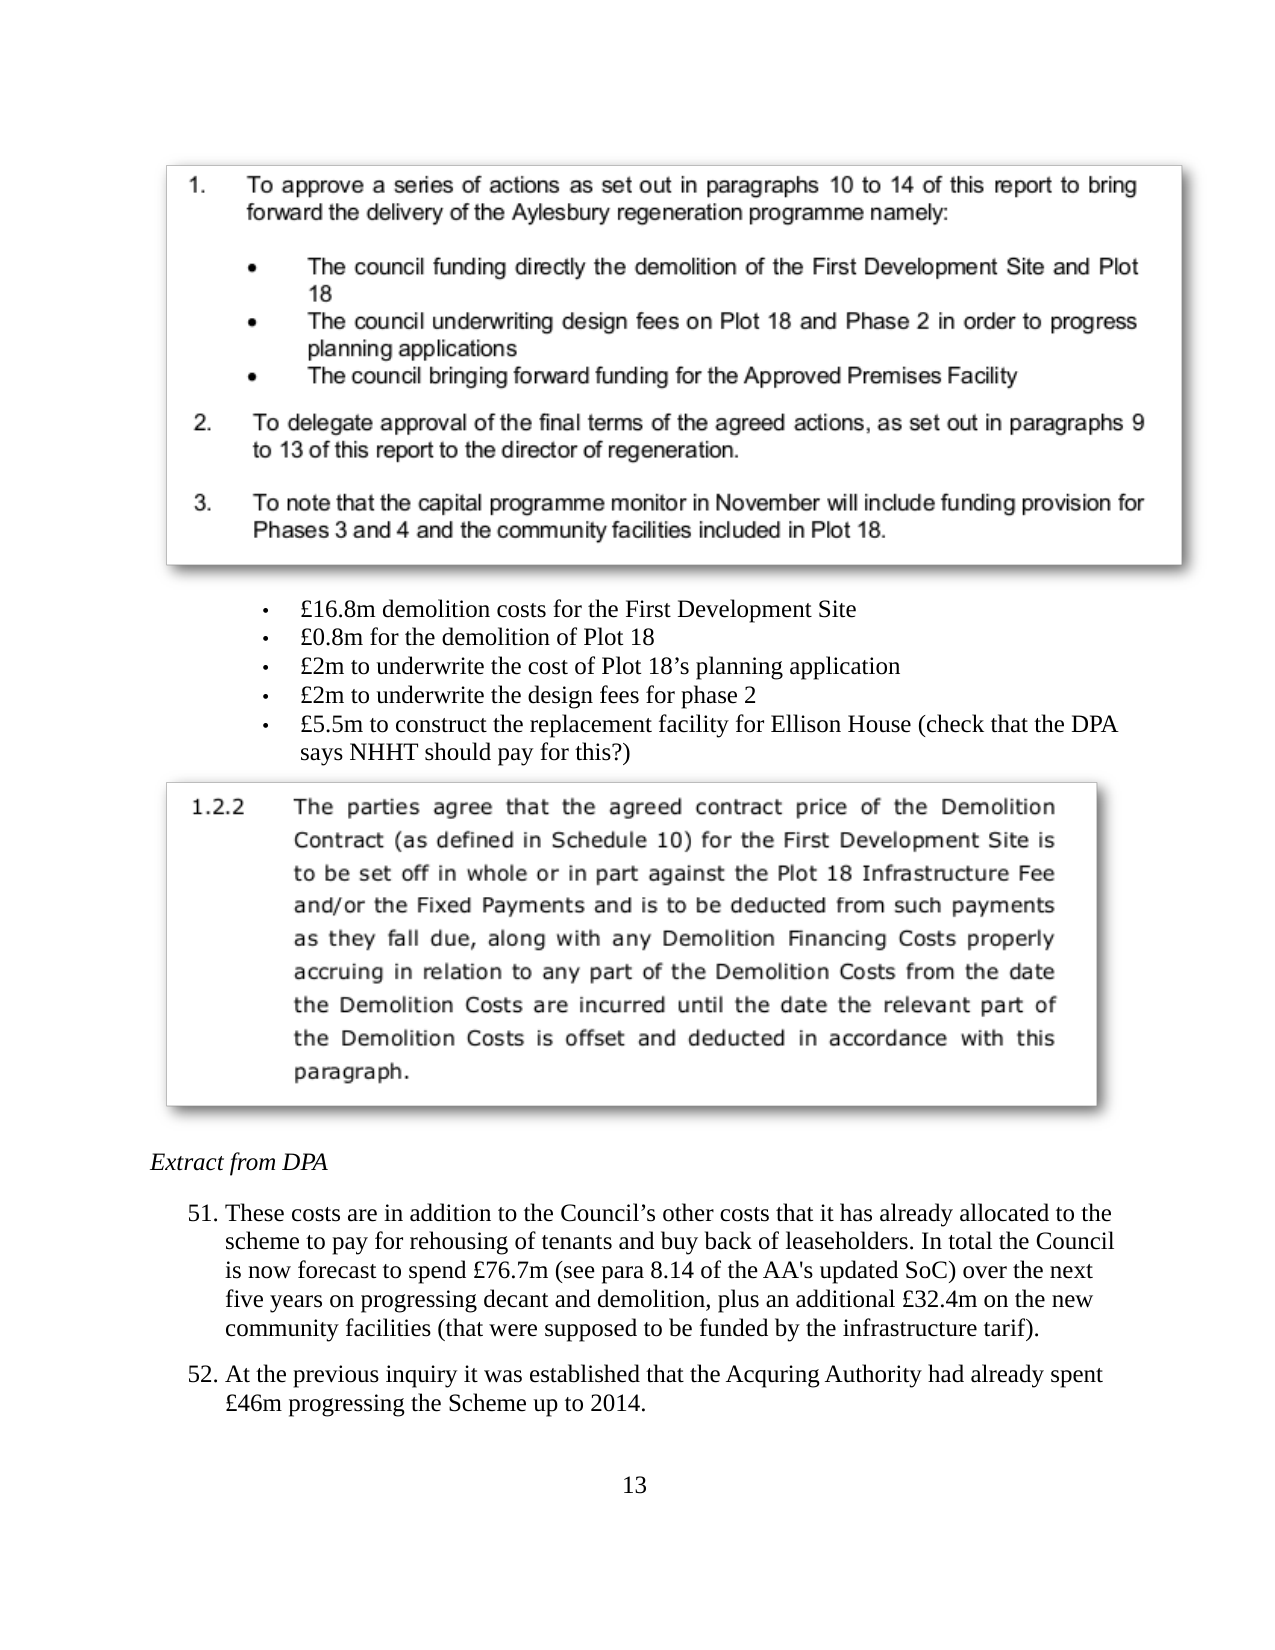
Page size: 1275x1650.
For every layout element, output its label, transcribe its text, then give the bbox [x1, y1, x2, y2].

list £0.8m for the demolition of Plot 18 [262, 622, 1125, 651]
list £2m to underwrite the design fees for phase 2 [262, 680, 1125, 709]
text Extract from DPA [150, 1147, 1125, 1176]
list £2m to underwrite the cost of Plot 18’s planning application [262, 651, 1125, 680]
list £16.8m demolition costs for the First Development Site [262, 594, 1125, 622]
picture [150, 150, 1211, 594]
picture [150, 766, 1125, 1135]
list £5.5m to construct the replacement facility for Ellison House (check that the DPA says NHHT should pay for this?) [262, 709, 1125, 766]
list At the previous inquiry it was established that the Acquring Authority had already spent £46m progressing the Scheme up to 2014. [187, 1359, 1125, 1417]
list These costs are in addition to the Council’s other costs that it has already allocated to the scheme to pay for rehousing of tenants and buy back of leaseholders. In total the Council is now forecast to spend £76.7m (see para 8.14 of the AA's updated SoC) over the next five years on progressing decant and demolition, plus an additional £32.4m on the new community facilities (that were supposed to be funded by the infrastructure tarif). [187, 1198, 1125, 1341]
